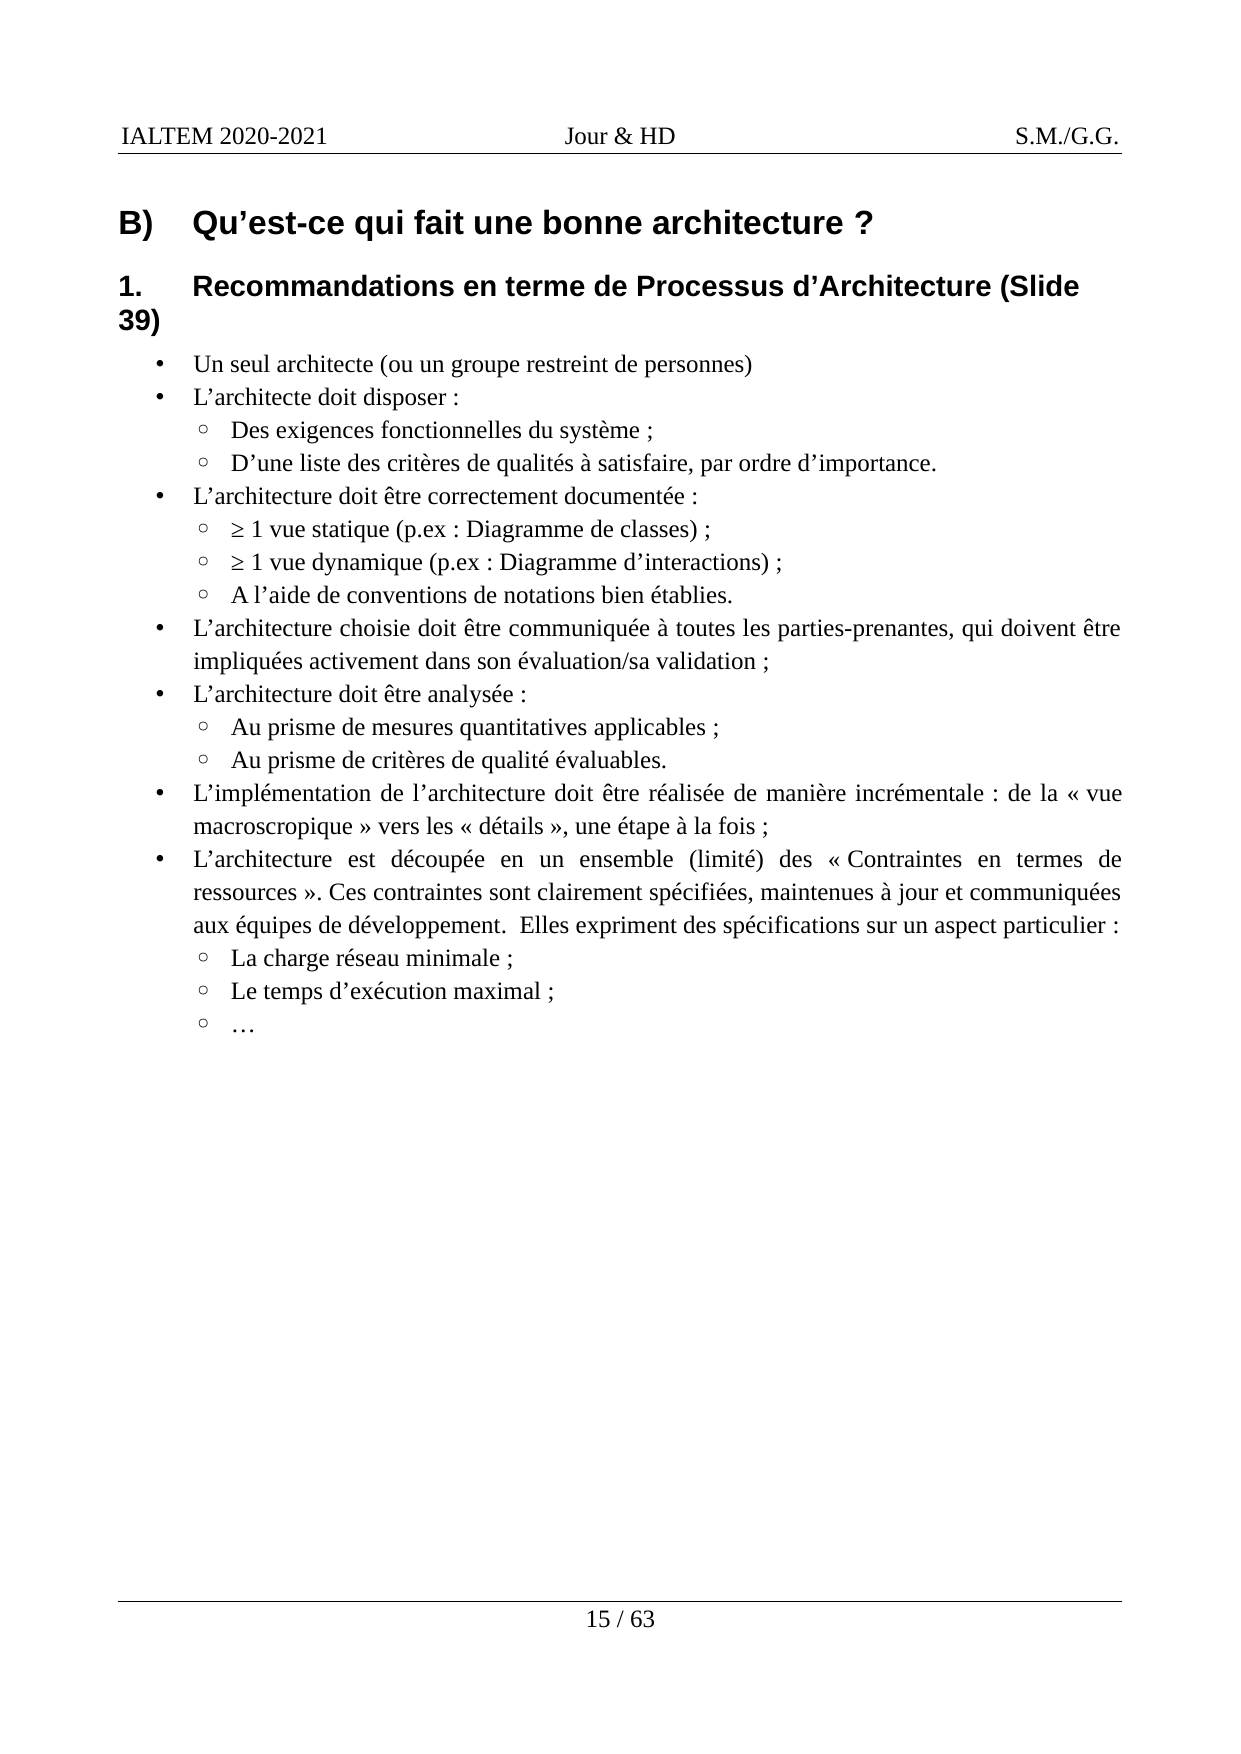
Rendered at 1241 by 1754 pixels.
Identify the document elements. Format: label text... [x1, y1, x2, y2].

list La charge réseau minimale ; [193, 943, 1122, 972]
list L’architecture est découpée en un ensemble (limité) des « Contraintes en termes de ressources ». Ces contraintes sont clairement spécifiées, maintenues à jour et communiquées aux équipes de développement. Elles expriment des spécifications sur un aspect particulier : [156, 844, 1122, 939]
list ≥ 1 vue statique (p.ex : Diagramme de classes) ; [193, 514, 1122, 543]
list Un seul architecte (ou un groupe restreint de personnes) [156, 349, 1122, 378]
list L’implémentation de l’architecture doit être réalisée de manière incrémentale : de la « vue macroscropique » vers les « détails », une étape à la fois ; [156, 778, 1122, 840]
list L’architecture doit être correctement documentée : [156, 481, 1122, 510]
list Au prisme de mesures quantitatives applicables ; [193, 712, 1122, 741]
list Des exigences fonctionnelles du système ; [193, 415, 1122, 444]
list L’architecture doit être analysée : [156, 679, 1122, 708]
list D’une liste des critères de qualités à satisfaire, par ordre d’importance. [193, 448, 1122, 477]
list … [193, 1009, 1122, 1038]
list L’architecte doit disposer : [156, 382, 1122, 411]
list L’architecture choisie doit être communiquée à toutes les parties-prenantes, qui doivent être impliquées activement dans son évaluation/sa validation ; [156, 613, 1122, 675]
subtitle Qu’est-ce qui fait une bonne architecture ? [118, 203, 1122, 242]
list Au prisme de critères de qualité évaluables. [193, 745, 1122, 774]
list Le temps d’exécution maximal ; [193, 976, 1122, 1005]
list A l’aide de conventions de notations bien établies. [193, 580, 1122, 609]
list ≥ 1 vue dynamique (p.ex : Diagramme d’interactions) ; [193, 547, 1122, 576]
subtitle Recommandations en terme de Processus d’Architecture (Slide 39) [118, 269, 1122, 336]
